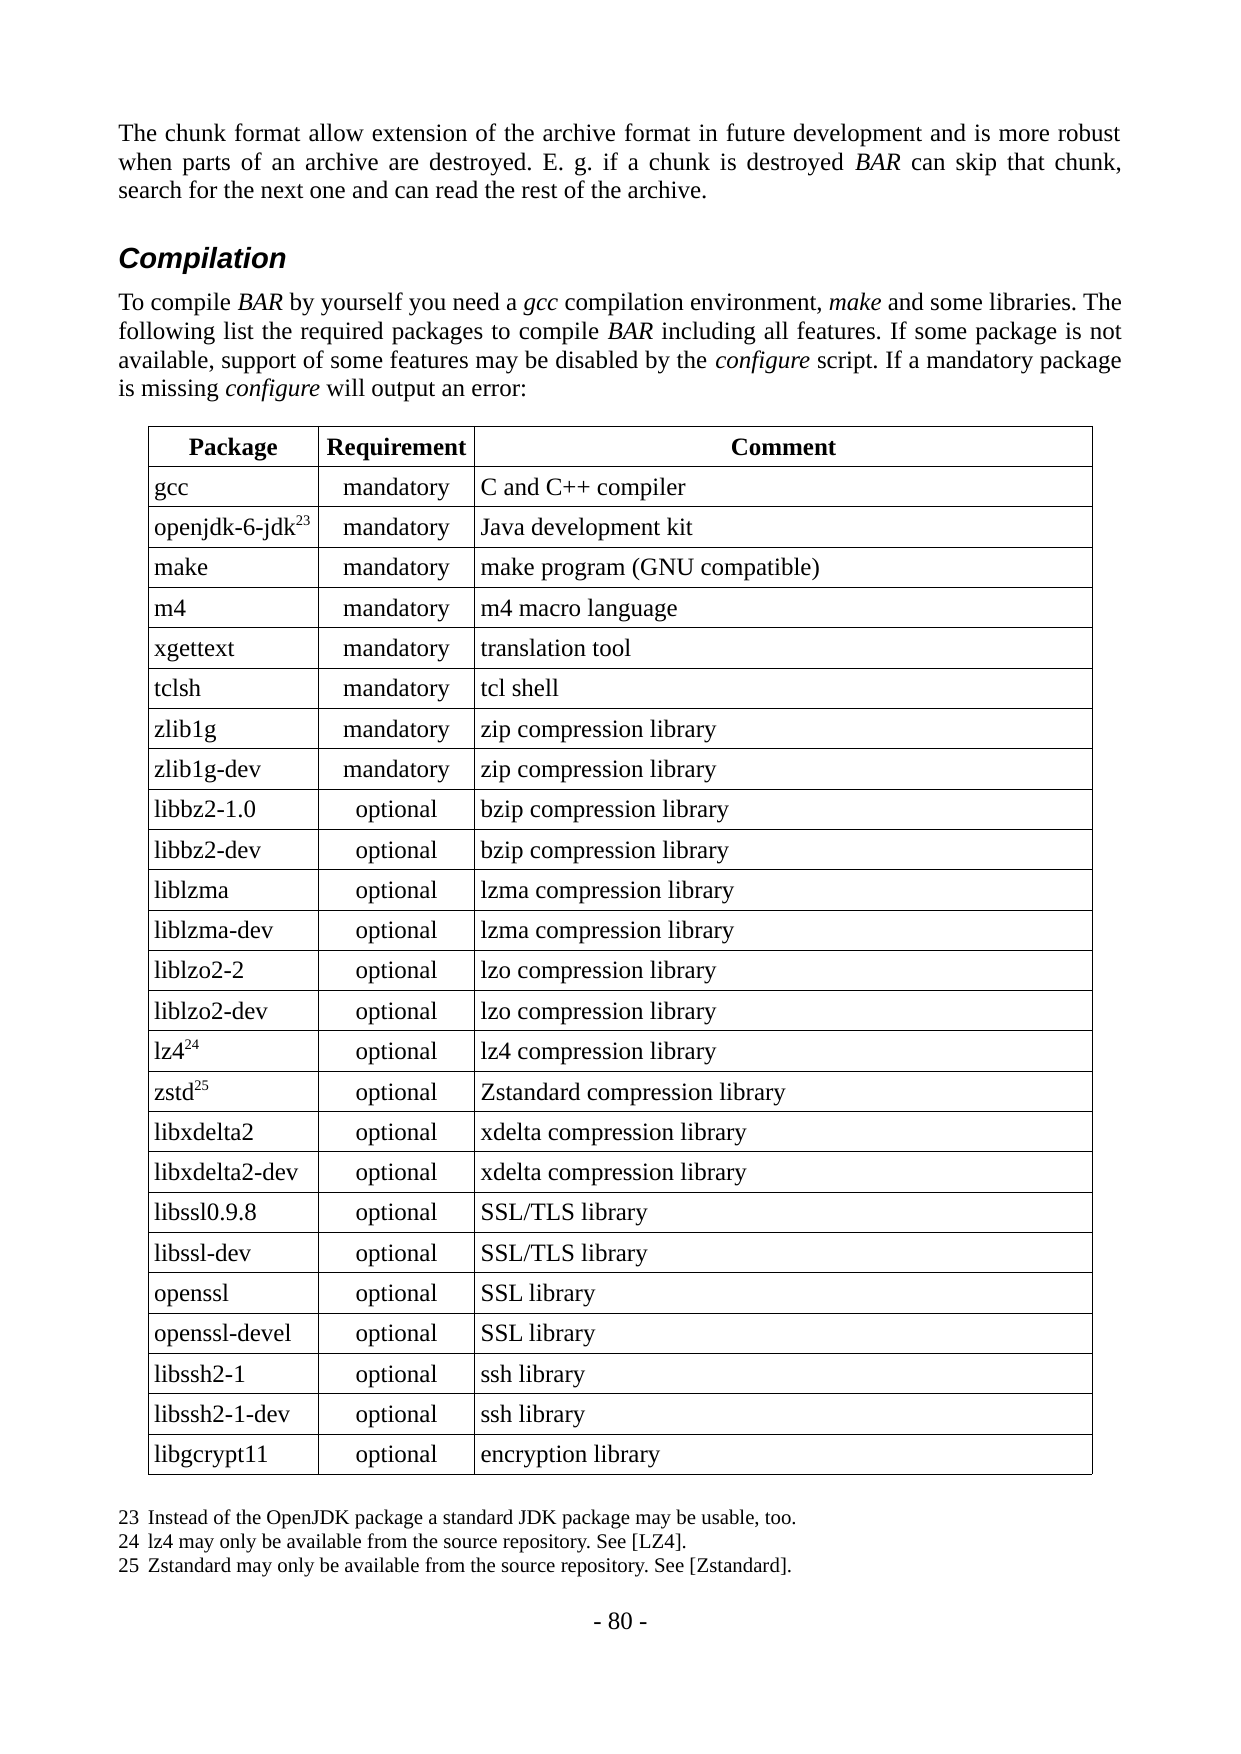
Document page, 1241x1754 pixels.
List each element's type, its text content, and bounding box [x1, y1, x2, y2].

table_cell zlib1g [149, 709, 318, 748]
table_cell zip compression library [475, 749, 1092, 788]
table_cell mandatory [319, 669, 474, 708]
table_cell openssl-devel [149, 1314, 318, 1353]
table_cell mandatory [319, 507, 474, 547]
table_header Package [149, 427, 318, 466]
table_cell lzo compression library [475, 991, 1092, 1030]
table_cell optional [319, 870, 474, 909]
table_cell lzma compression library [475, 911, 1092, 950]
table_cell optional [319, 1233, 474, 1272]
table_cell optional [319, 1314, 474, 1353]
table_cell liblzma-dev [149, 911, 318, 950]
table_cell encryption library [475, 1435, 1092, 1474]
table_cell optional [319, 790, 474, 829]
subtitle Compilation [118, 241, 1122, 275]
table_header Requirement [319, 427, 474, 466]
table_cell libssl-dev [149, 1233, 318, 1272]
table_cell SSL/TLS library [475, 1193, 1092, 1232]
table_cell mandatory [319, 588, 474, 627]
table_cell mandatory [319, 628, 474, 668]
table_cell make program (GNU compatible) [475, 548, 1092, 587]
table_cell openjdk-6-jdk [149, 507, 318, 547]
table_cell optional [319, 1112, 474, 1151]
table_cell bzip compression library [475, 790, 1092, 829]
table_cell optional [319, 1435, 474, 1474]
table_cell libgcrypt11 [149, 1435, 318, 1474]
table_cell libbz2-dev [149, 830, 318, 869]
table_cell make [149, 548, 318, 587]
table_cell gcc [149, 467, 318, 506]
table_cell lz4 compression library [475, 1031, 1092, 1071]
table_cell libxdelta2-dev [149, 1152, 318, 1192]
table_cell zip compression library [475, 709, 1092, 748]
table_cell lzma compression library [475, 870, 1092, 909]
table_cell lzo compression library [475, 951, 1092, 990]
table_cell optional [319, 1072, 474, 1111]
table_cell xgettext [149, 628, 318, 668]
table_cell libxdelta2 [149, 1112, 318, 1151]
table_cell optional [319, 951, 474, 990]
table_cell liblzo2-2 [149, 951, 318, 990]
table_cell zstd [149, 1072, 318, 1111]
table_header Comment [475, 427, 1092, 466]
table_cell mandatory [319, 548, 474, 587]
table_cell optional [319, 991, 474, 1030]
table_cell optional [319, 830, 474, 869]
table_cell SSL/TLS library [475, 1233, 1092, 1272]
table_cell optional [319, 1273, 474, 1313]
table_cell optional [319, 911, 474, 950]
table_cell lz4 [149, 1031, 318, 1071]
table_cell ssh library [475, 1354, 1092, 1393]
table_cell ssh library [475, 1394, 1092, 1433]
table_cell mandatory [319, 467, 474, 506]
table_cell tclsh [149, 669, 318, 708]
table_cell SSL library [475, 1273, 1092, 1313]
table_cell Zstandard compression library [475, 1072, 1092, 1111]
table_cell libssl0.9.8 [149, 1193, 318, 1232]
table_cell libssh2-1-dev [149, 1394, 318, 1433]
table_cell SSL library [475, 1314, 1092, 1353]
table_cell liblzo2-dev [149, 991, 318, 1030]
table_cell m4 [149, 588, 318, 627]
table_cell translation tool [475, 628, 1092, 668]
table_cell zlib1g-dev [149, 749, 318, 788]
table_cell optional [319, 1193, 474, 1232]
table_cell libbz2-1.0 [149, 790, 318, 829]
table_cell optional [319, 1031, 474, 1071]
table_cell optional [319, 1354, 474, 1393]
text To compile BAR by yourself you need a gcc compilation environment, make and some libraries. The following list the required packages to compile BAR including all features. If some package is not available, support of some features may be disabled by the configure script. If a mandatory package is missing configure will output an error: [118, 287, 1122, 402]
table_cell liblzma [149, 870, 318, 909]
table_cell tcl shell [475, 669, 1092, 708]
table_cell optional [319, 1394, 474, 1433]
table_cell bzip compression library [475, 830, 1092, 869]
table_cell m4 macro language [475, 588, 1092, 627]
table_cell mandatory [319, 709, 474, 748]
text The chunk format allow extension of the archive format in future development and is more robust when parts of an archive are destroyed. E. g. if a chunk is destroyed BAR can skip that chunk, search for the next one and can read the rest of the archive. [118, 118, 1122, 204]
table_cell mandatory [319, 749, 474, 788]
table_cell xdelta compression library [475, 1112, 1092, 1151]
table_cell Java development kit [475, 507, 1092, 547]
table_cell optional [319, 1152, 474, 1192]
table_cell openssl [149, 1273, 318, 1313]
table_cell C and C++ compiler [475, 467, 1092, 506]
table_cell xdelta compression library [475, 1152, 1092, 1192]
table_cell libssh2-1 [149, 1354, 318, 1393]
